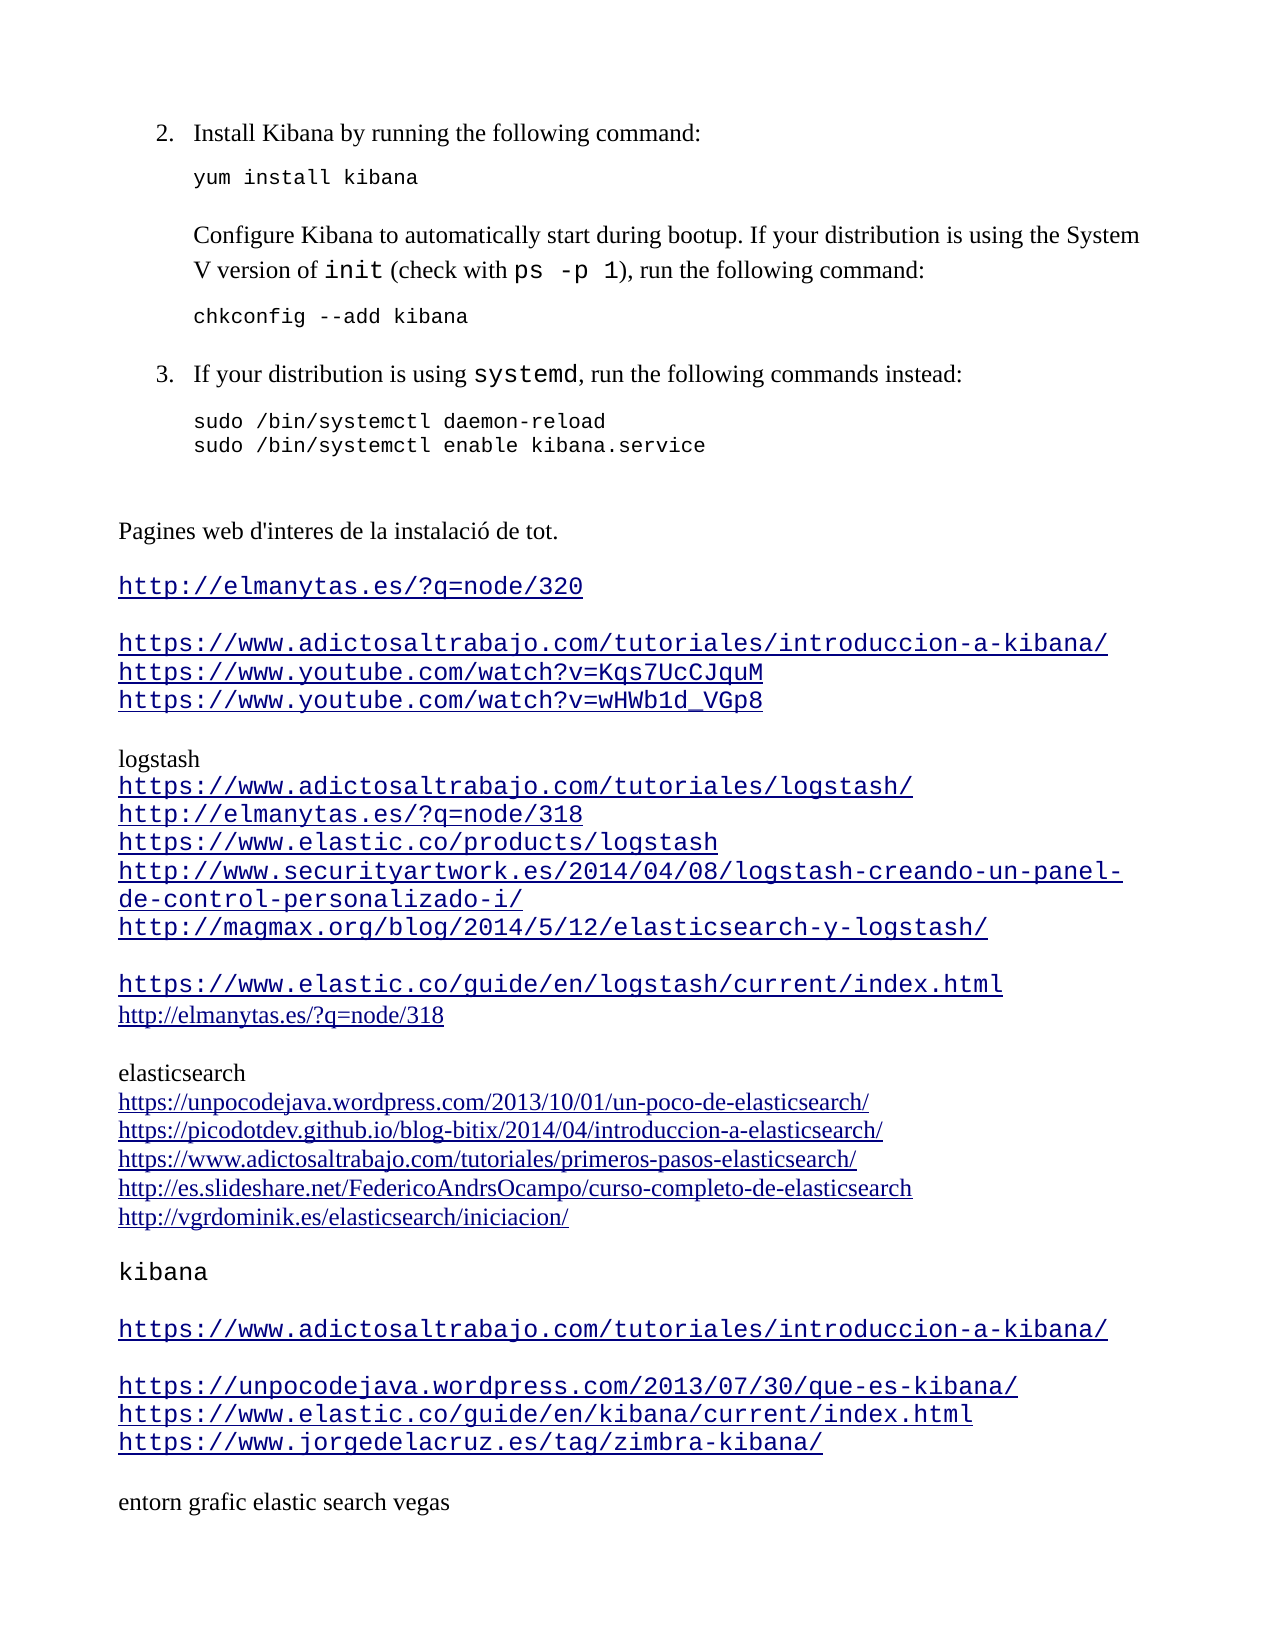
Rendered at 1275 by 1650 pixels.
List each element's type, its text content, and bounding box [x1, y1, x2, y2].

text http://elmanytas.es/?q=node/318 [118, 1000, 1157, 1029]
text https://www.adictosaltrabajo.com/tutoriales/logstash/ [118, 773, 1157, 802]
text kibana [118, 1259, 1157, 1287]
text http://elmanytas.es/?q=node/320 [118, 574, 1157, 602]
list chkconfig --add kibana [156, 306, 1157, 330]
text https://unpocodejava.wordpress.com/2013/10/01/un-poco-de-elasticsearch/ [118, 1087, 1157, 1115]
text logstash [118, 744, 1157, 773]
text https://www.youtube.com/watch?v=Kqs7UcCJquM [118, 659, 1157, 687]
text https://www.elastic.co/guide/en/logstash/current/index.html [118, 972, 1157, 1000]
text https://www.adictosaltrabajo.com/tutoriales/introduccion-a-kibana/ [118, 631, 1157, 659]
text https://www.elastic.co/products/logstash [118, 830, 1157, 858]
text http://es.slideshare.net/FedericoAndrsOcampo/curso-completo-de-elasticsearch [118, 1173, 1157, 1202]
text elasticsearch [118, 1058, 1157, 1087]
list sudo /bin/systemctl enable kibana.service [156, 435, 1157, 458]
text https://www.adictosaltrabajo.com/tutoriales/introduccion-a-kibana/ [118, 1316, 1157, 1344]
text https://www.youtube.com/watch?v=wHWb1d_VGp8 [118, 687, 1157, 716]
text https://www.elastic.co/guide/en/kibana/current/index.html [118, 1402, 1157, 1430]
text http://elmanytas.es/?q=node/318 [118, 802, 1157, 830]
list yum install kibana [156, 167, 1157, 191]
text Pagines web d'interes de la instalació de tot. [118, 516, 1157, 545]
list If your distribution is using systemd, run the following commands instead: [156, 359, 1157, 390]
text https://picodotdev.github.io/blog-bitix/2014/04/introduccion-a-elasticsearch/ [118, 1115, 1157, 1144]
text http://vgrdominik.es/elasticsearch/iniciacion/ [118, 1202, 1157, 1230]
text https://www.jorgedelacruz.es/tag/zimbra-kibana/ [118, 1430, 1157, 1458]
text https://unpocodejava.wordpress.com/2013/07/30/que-es-kibana/ [118, 1373, 1157, 1402]
list Configure Kibana to automatically start during bootup. If your distribution is using the System V version of init (check with ps -p 1), run the following command: [156, 220, 1157, 286]
text http://magmax.org/blog/2014/5/12/elasticsearch-y-logstash/ [118, 915, 1157, 943]
list sudo /bin/systemctl daemon-reload [156, 411, 1157, 435]
text http://www.securityartwork.es/2014/04/08/logstash-creando-un-panel-de-control-personalizado-i/ [118, 858, 1157, 915]
text https://www.adictosaltrabajo.com/tutoriales/primeros-pasos-elasticsearch/ [118, 1144, 1157, 1173]
text entorn grafic elastic search vegas [118, 1487, 1157, 1515]
list Install Kibana by running the following command: [156, 118, 1157, 147]
